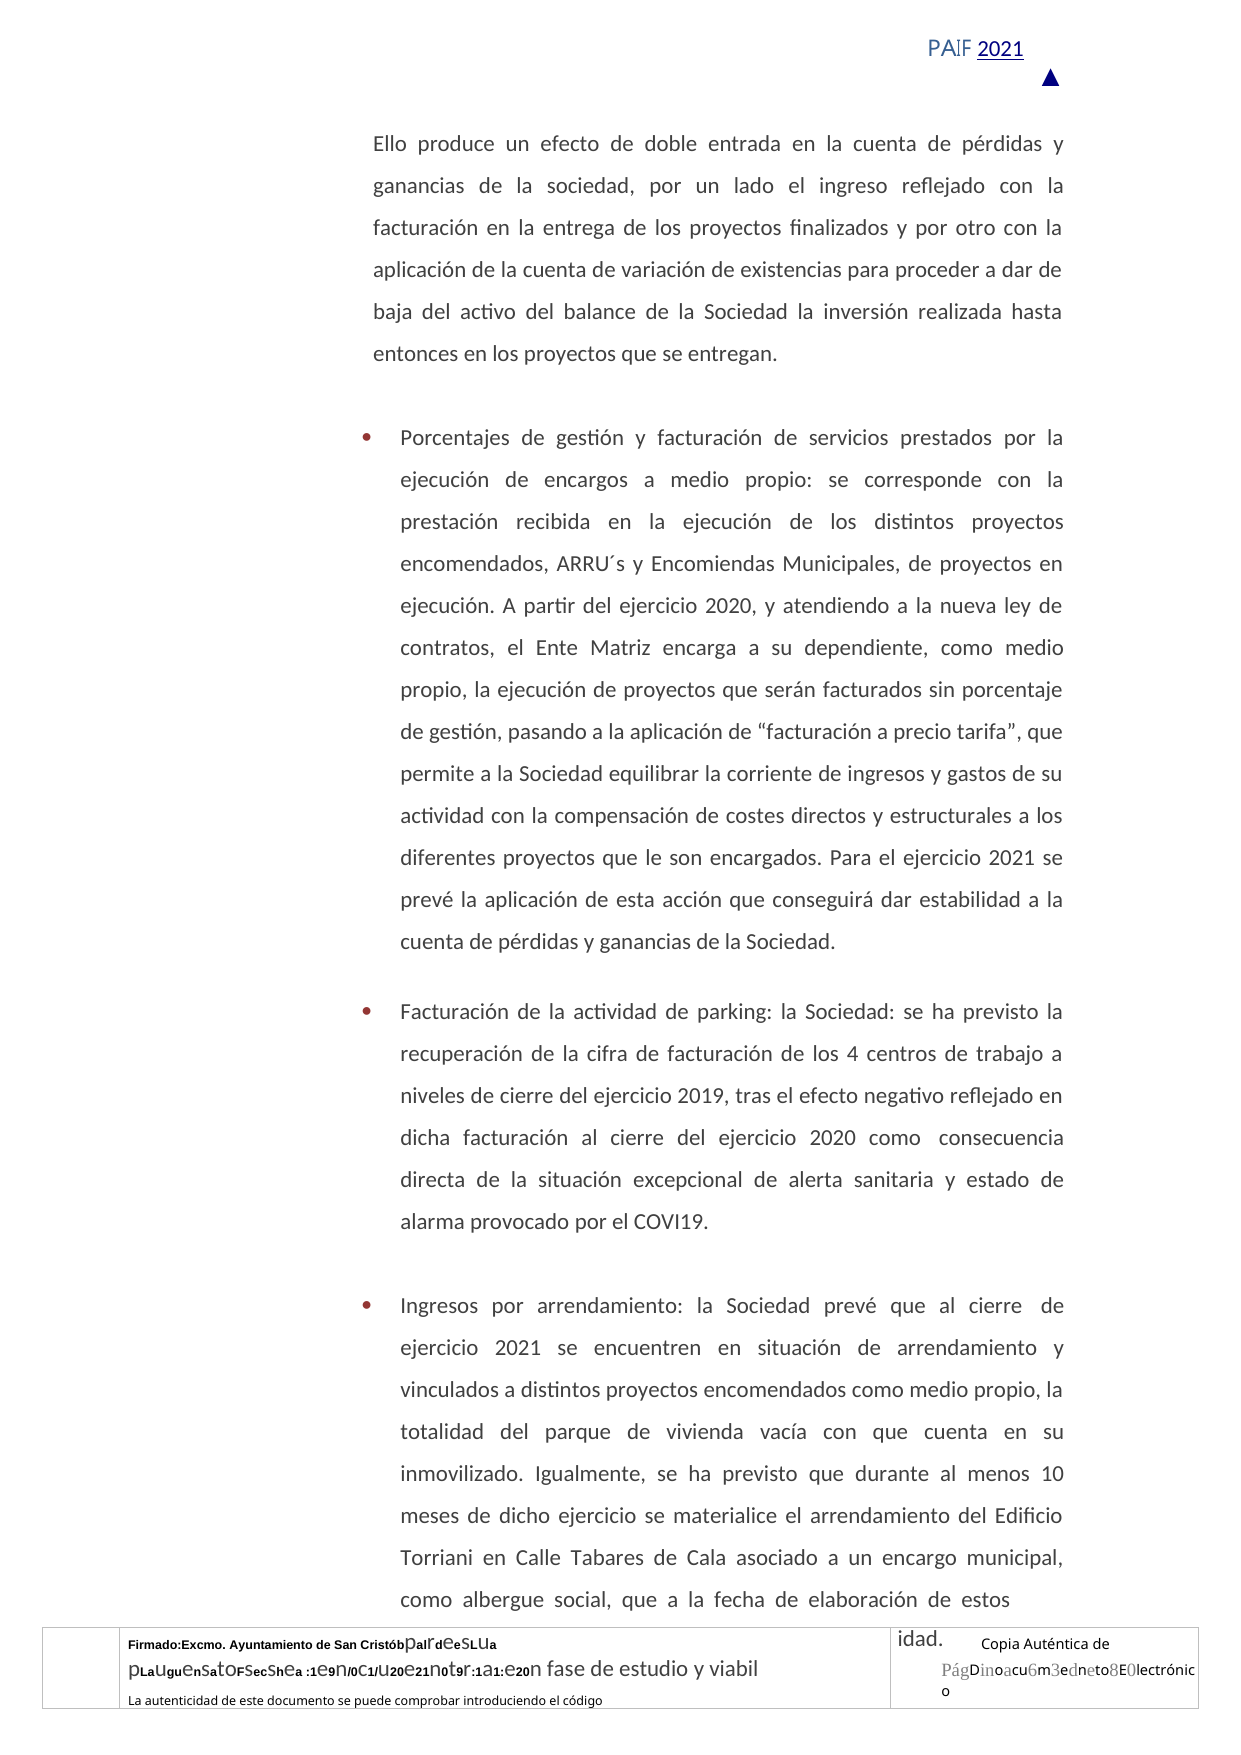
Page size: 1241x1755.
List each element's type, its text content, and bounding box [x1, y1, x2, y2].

table_header [43, 1628, 119, 1708]
text Ello produce un efecto de doble entrada en la cuenta de pérdidas y ganancias de la sociedad, por un lado el ingreso reflejado con la facturación en la entrega de los proyectos finalizados y por otro con la aplicación de la cuenta de variación de existencias para proceder a dar de baja del activo del balance de la Sociedad la inversión realizada hasta entonces en los proyectos que se entregan. [373, 129, 1064, 367]
table_header Firmado:Excmo. Ayuntamiento de San CristóbpalrdeesLua pLauguensatoFsecshea :1e9n/0c1/u20e21n0t9r:1a1:e20n fase de estudio y viabil La autenticidad de este documento se puede comprobar introduciendo el código [120, 1628, 890, 1708]
list Facturación de la actividad de parking: la Sociedad: se ha previsto la recuperación de la cifra de facturación de los 4 centros de trabajo a niveles de cierre del ejercicio 2019, tras el efecto negativo reflejado en dicha facturación al cierre del ejercicio 2020 como consecuencia directa de la situación excepcional de alerta sanitaria y estado de alarma provocado por el COVI19. [363, 997, 1064, 1235]
table_header idad. Copia Auténtica de PágDinoacu6m3edneto8E0lectrónico [891, 1628, 1198, 1708]
list Porcentajes de gestión y facturación de servicios prestados por la ejecución de encargos a medio propio: se corresponde con la prestación recibida en la ejecución de los distintos proyectos encomendados, ARRU´s y Encomiendas Municipales, de proyectos en ejecución. A partir del ejercicio 2020, y atendiendo a la nueva ley de contratos, el Ente Matriz encarga a su dependiente, como medio propio, la ejecución de proyectos que serán facturados sin porcentaje de gestión, pasando a la aplicación de “facturación a precio tarifa”, que permite a la Sociedad equilibrar la corriente de ingresos y gastos de su actividad con la compensación de costes directos y estructurales a los diferentes proyectos que le son encargados. Para el ejercicio 2021 se prevé la aplicación de esta acción que conseguirá dar estabilidad a la cuenta de pérdidas y ganancias de la Sociedad. [363, 423, 1064, 955]
list Ingresos por arrendamiento: la Sociedad prevé que al cierre de ejercicio 2021 se encuentren en situación de arrendamiento y vinculados a distintos proyectos encomendados como medio propio, la totalidad del parque de vivienda vacía con que cuenta en su inmovilizado. Igualmente, se ha previsto que durante al menos 10 meses de dicho ejercicio se materialice el arrendamiento del Edificio Torriani en Calle Tabares de Cala asociado a un encargo municipal, como albergue social, que a la fecha de elaboración de estos [363, 1291, 1064, 1613]
